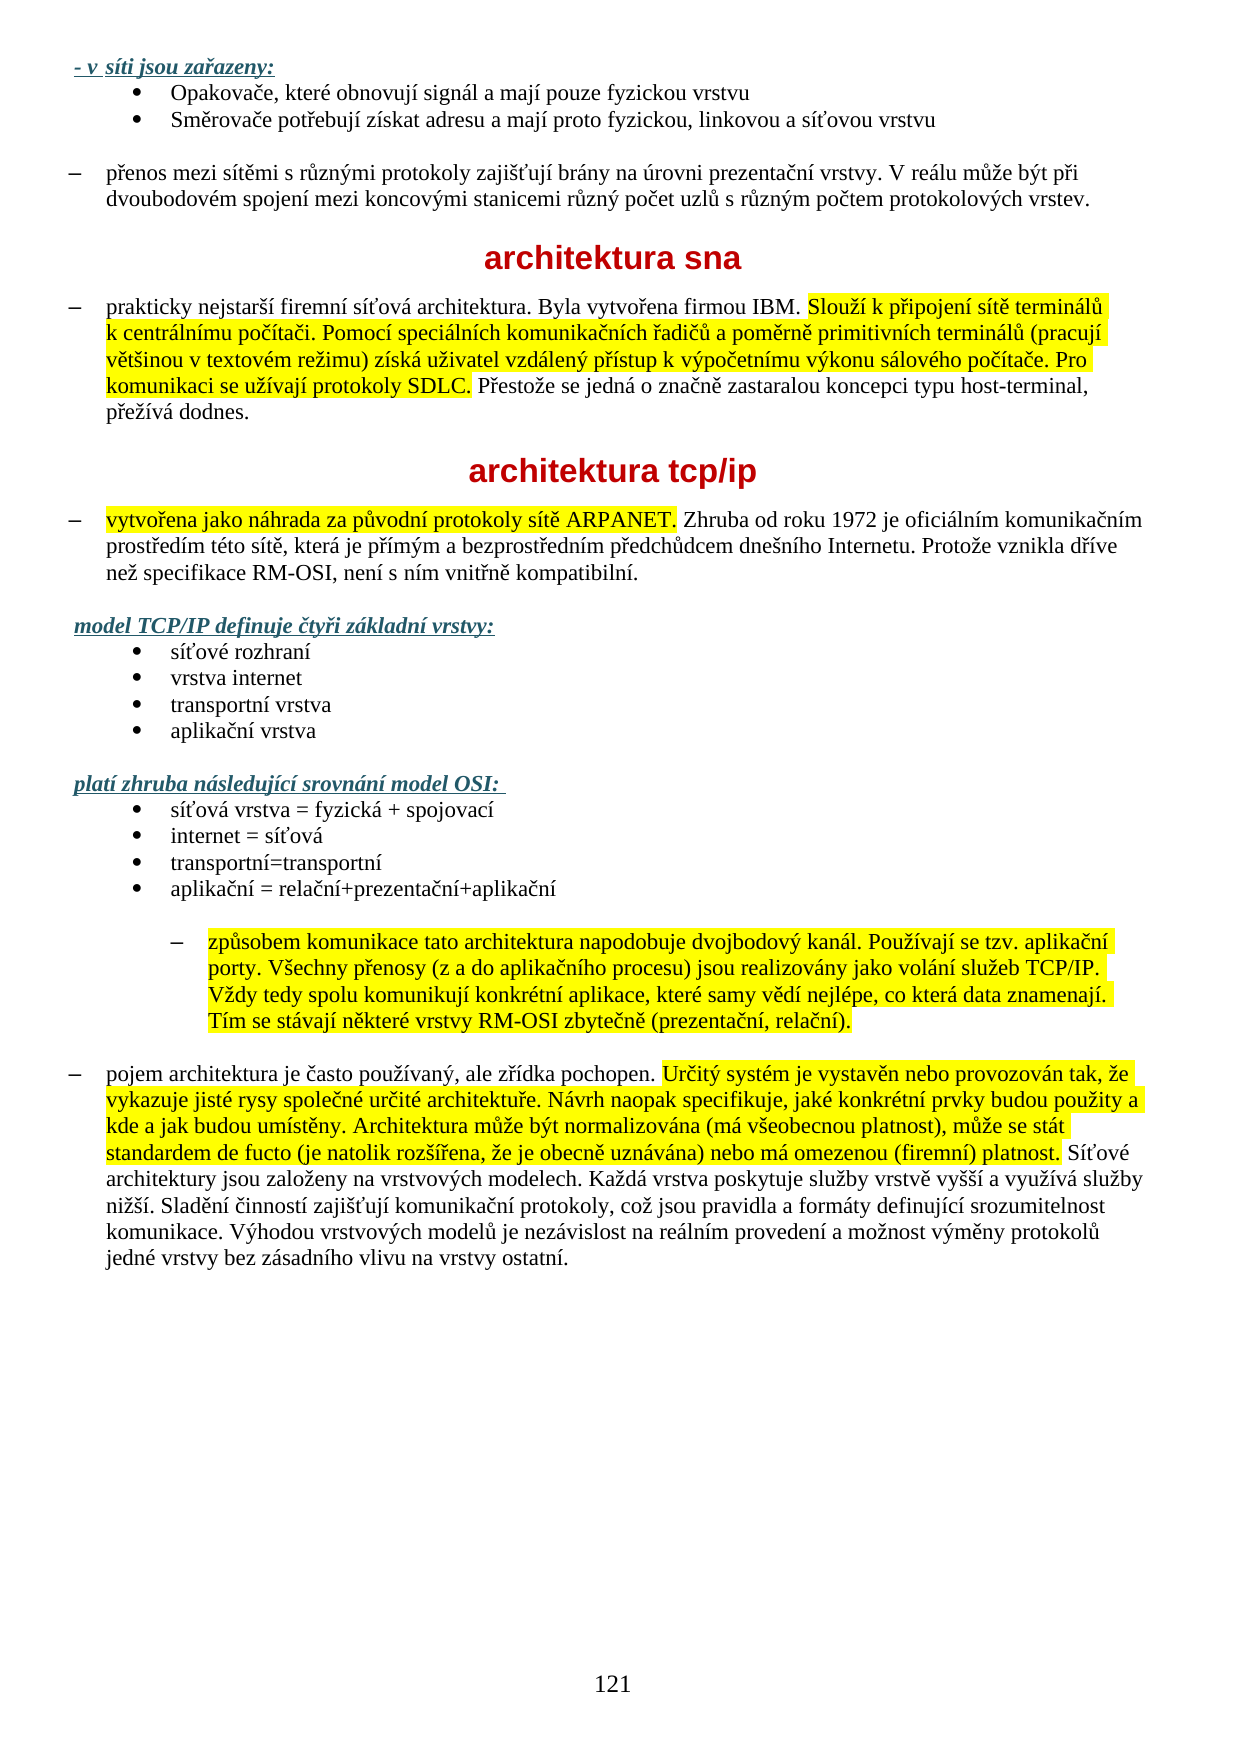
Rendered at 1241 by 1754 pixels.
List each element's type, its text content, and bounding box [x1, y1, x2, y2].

list síťové rozhraní [133, 638, 1093, 664]
list transportní=transportní [133, 849, 1093, 875]
text - v síti jsou zařazeny: [74, 53, 1151, 79]
list způsobem komunikace tato architektura napodobuje dvojbodový kanál. Používají se tzv. aplikační porty. Všechny přenosy (z a do aplikačního procesu) jsou realizovány jako volání služeb TCP/IP. Vždy tedy spolu komunikují konkrétní aplikace, které samy vědí nejlépe, co která data znamenají. Tím se stávají některé vrstvy RM-OSI zbytečně (prezentační, relační). [170, 928, 1151, 1033]
text platí zhruba následující srovnání model OSI: [74, 770, 1151, 796]
list Opakovače, které obnovují signál a mají pouze fyzickou vrstvu [133, 79, 1093, 106]
text model TCP/IP definuje čtyři základní vrstvy: [74, 612, 1151, 638]
text architektura tcp/ip [133, 451, 1092, 489]
list pojem architektura je často používaný, ale zřídka pochopen. Určitý systém je vystavěn nebo provozován tak, že vykazuje jisté rysy společné určité architektuře. Návrh naopak specifikuje, jaké konkrétní prvky budou použity a kde a jak budou umístěny. Architektura může být normalizována (má všeobecnou platnost), může se stát standardem de fucto (je natolik rozšířena, že je obecně uznávána) nebo má omezenou (firemní) platnost. Síťové architektury jsou založeny na vrstvových modelech. Každá vrstva poskytuje služby vrstvě vyšší a využívá služby nižší. Sladění činností zajišťují komunikační protokoly, což jsou pravidla a formáty definující srozumitelnost komunikace. Výhodou vrstvových modelů je nezávislost na reálním provedení a možnost výměny protokolů jedné vrstvy bez zásadního vlivu na vrstvy ostatní. [90, 1060, 1151, 1271]
list aplikační = relační+prezentační+aplikační [133, 875, 1093, 902]
list internet = síťová [133, 822, 1093, 849]
list přenos mezi sítěmi s různými protokoly zajišťují brány na úrovni prezentační vrstvy. V reálu může být při dvoubodovém spojení mezi koncovými stanicemi různý počet uzlů s různým počtem protokolových vrstev. [90, 158, 1151, 211]
list vrstva internet [133, 664, 1093, 691]
list Směrovače potřebují získat adresu a mají proto fyzickou, linkovou a síťovou vrstvu [133, 106, 1093, 132]
text architektura sna [133, 238, 1092, 276]
list síťová vrstva = fyzická + spojovací [133, 796, 1093, 822]
list transportní vrstva [133, 691, 1093, 717]
list prakticky nejstarší firemní síťová architektura. Byla vytvořena firmou IBM. Slouží k připojení sítě terminálů k centrálnímu počítači. Pomocí speciálních komunikačních řadičů a poměrně primitivních terminálů (pracují většinou v textovém režimu) získá uživatel vzdálený přístup k výpočetnímu výkonu sálového počítače. Pro komunikaci se užívají protokoly SDLC. Přestože se jedná o značně zastaralou koncepci typu host-terminal, přežívá dodnes. [90, 293, 1151, 425]
list vytvořena jako náhrada za původní protokoly sítě ARPANET. Zhruba od roku 1972 je oficiálním komunikačním prostředím této sítě, která je přímým a bezprostředním předchůdcem dnešního Internetu. Protože vznikla dříve než specifikace RM-OSI, není s ním vnitřně kompatibilní. [90, 506, 1151, 585]
list aplikační vrstva [133, 717, 1093, 743]
